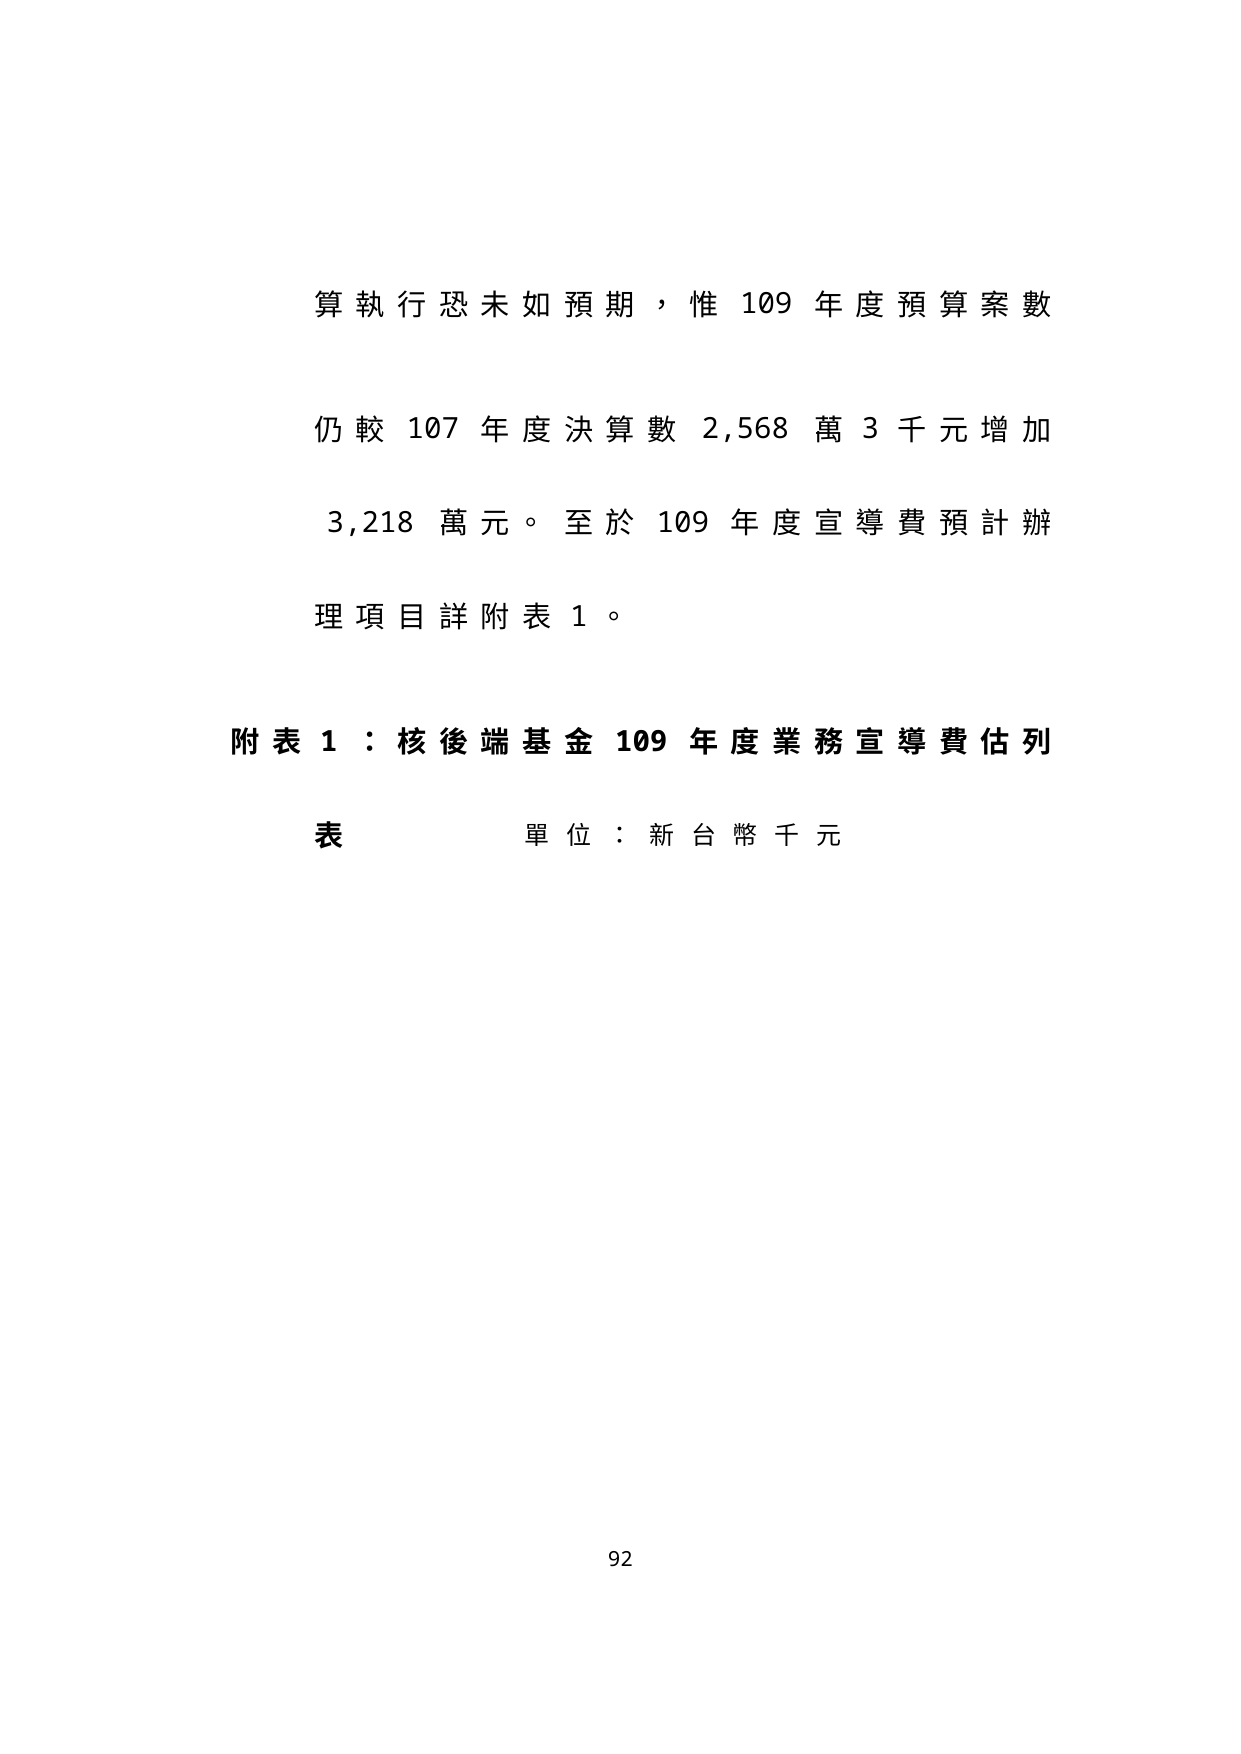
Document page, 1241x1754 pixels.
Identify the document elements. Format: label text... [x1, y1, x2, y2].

text 附表1：核後端基金109年度業務宣導費估列表 單位：新台幣千元 [183, 667, 1058, 854]
text 算執行恐未如預期，惟109年度預算案數仍較107年度決算數2,568萬3千元增加3,218萬元。至於109年度宣導費預計辦理項目詳附表1。 [271, 229, 1058, 667]
